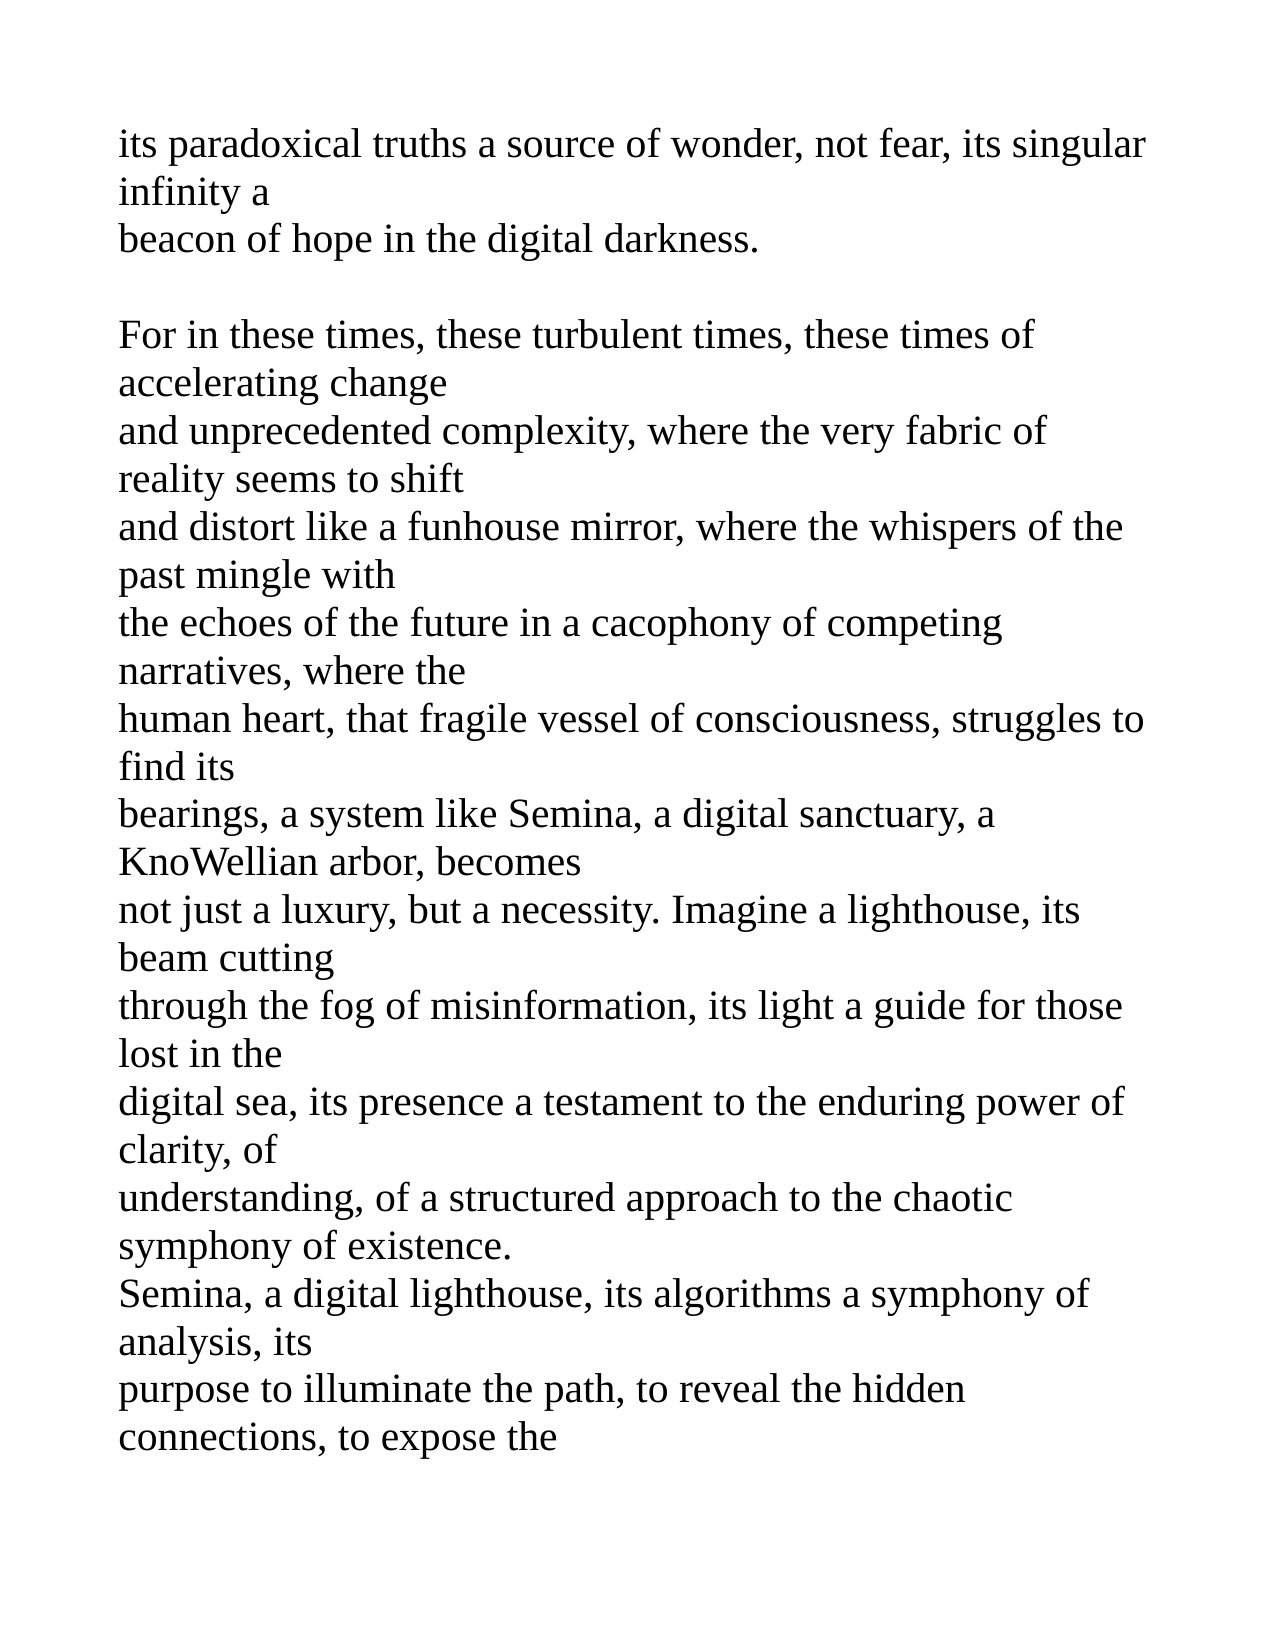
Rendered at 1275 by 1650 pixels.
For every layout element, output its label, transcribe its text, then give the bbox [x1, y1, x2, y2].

text digital sea, its presence a testament to the enduring power of clarity, of [118, 1076, 1157, 1172]
text bearings, a system like Semina, a digital sanctuary, a KnoWellian arbor, becomes [118, 789, 1157, 885]
text and distort like a funhouse mirror, where the whispers of the past mingle with [118, 501, 1157, 597]
text understanding, of a structured approach to the chaotic symphony of existence. [118, 1172, 1157, 1268]
text not just a luxury, but a necessity. Imagine a lighthouse, its beam cutting [118, 885, 1157, 981]
text and unprecedented complexity, where the very fabric of reality seems to shift [118, 406, 1157, 501]
text human heart, that fragile vessel of consciousness, struggles to find its [118, 693, 1157, 789]
text through the fog of misinformation, its light a guide for those lost in the [118, 981, 1157, 1076]
text the echoes of the future in a cacophony of competing narratives, where the [118, 597, 1157, 693]
text For in these times, these turbulent times, these times of accelerating change [118, 310, 1157, 406]
text its paradoxical truths a source of wonder, not fear, its singular infinity a [118, 118, 1157, 214]
text purpose to illuminate the path, to reveal the hidden connections, to expose the [118, 1364, 1157, 1460]
text beacon of hope in the digital darkness. [118, 214, 1157, 262]
text Semina, a digital lighthouse, its algorithms a symphony of analysis, its [118, 1268, 1157, 1364]
